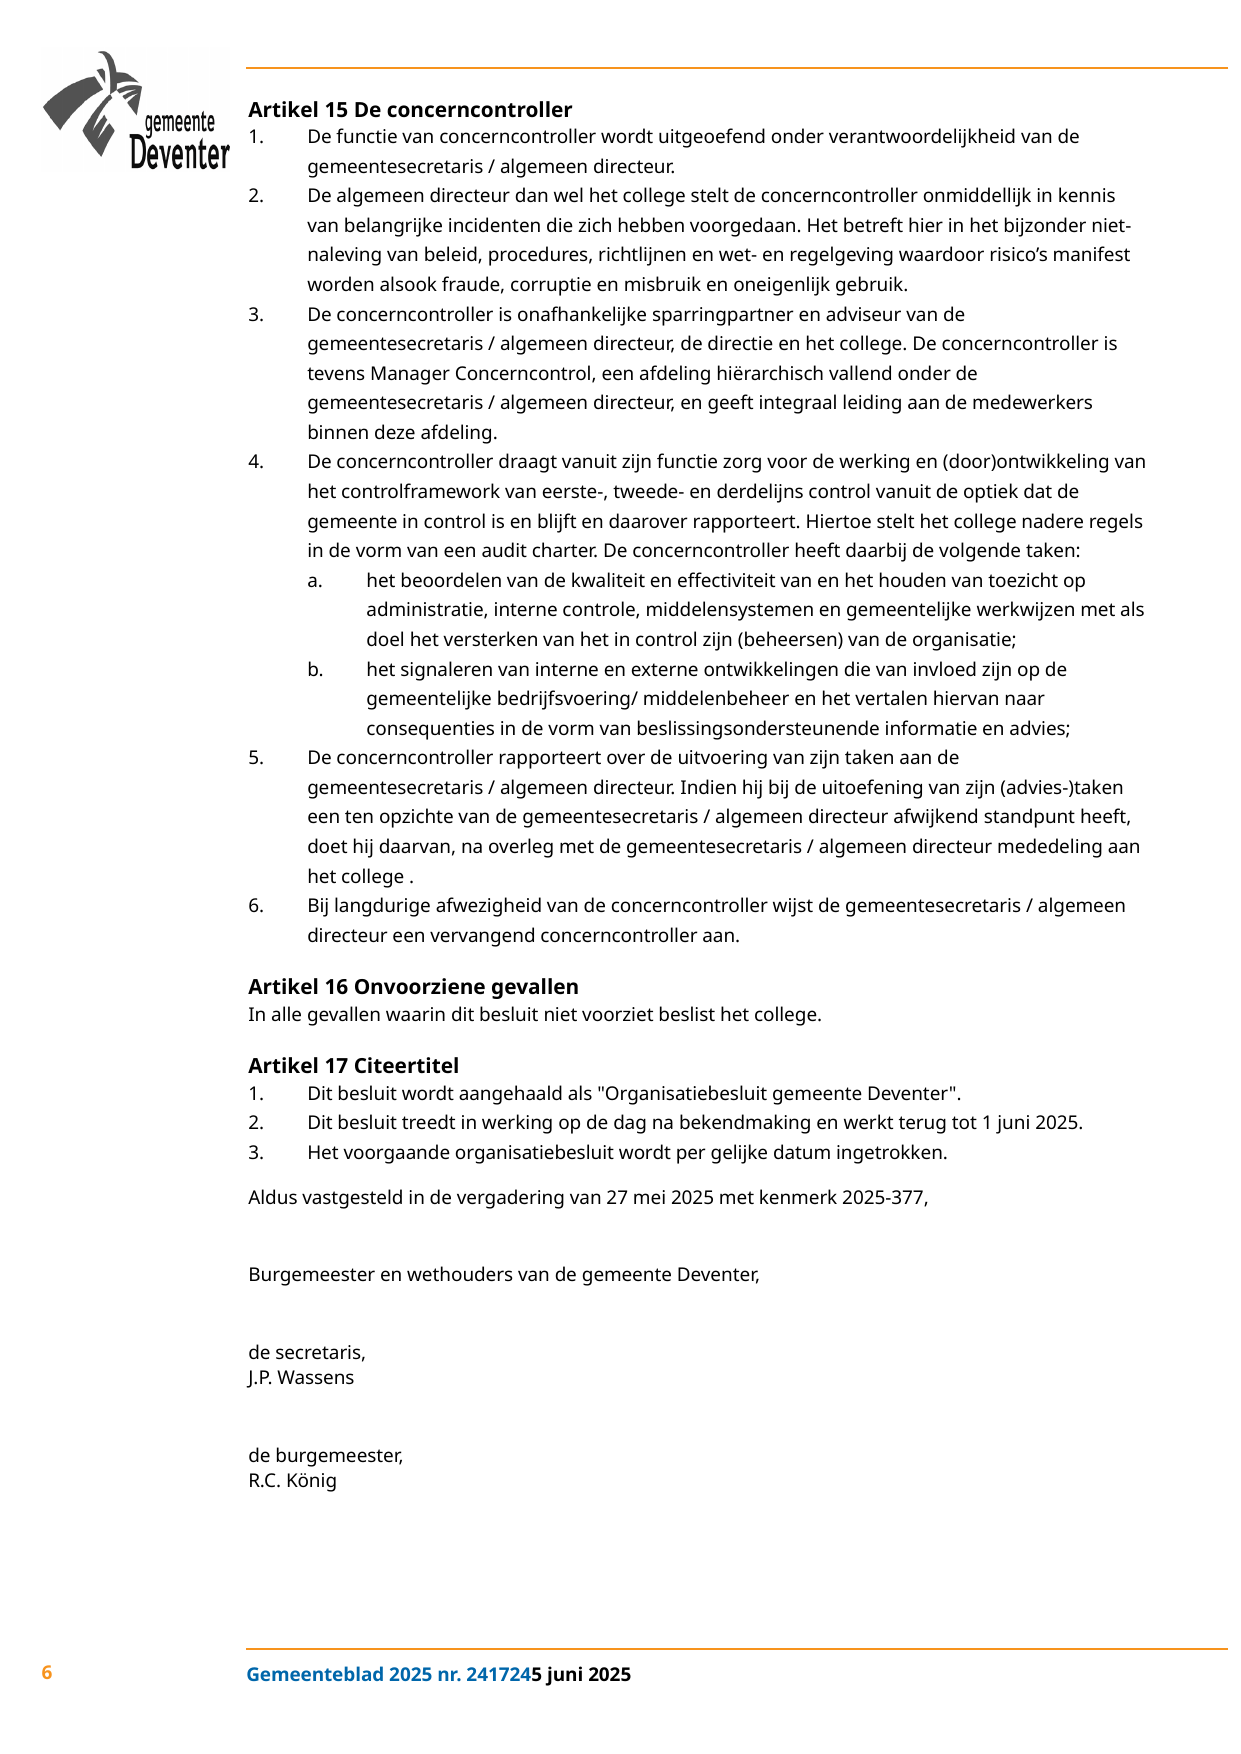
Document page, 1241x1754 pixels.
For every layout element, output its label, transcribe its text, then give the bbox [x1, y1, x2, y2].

text Artikel 16 Onvoorziene gevallen [248, 972, 1152, 1001]
text Aldus vastgesteld in de vergadering van 27 mei 2025 met kenmerk 2025-377, [248, 1184, 1152, 1210]
picture [41, 47, 231, 172]
text J.P. Wassens [248, 1364, 1152, 1390]
text Artikel 15 De concerncontroller [248, 95, 1152, 123]
list het beoordelen van de kwaliteit en effectiviteit van en het houden van toezicht op administratie, interne controle, middelensystemen en gemeentelijke werkwijzen met als doel het versterken van het in control zijn (beheersen) van de organisatie; [307, 567, 1152, 652]
list Dit besluit wordt aangehaald als "Organisatiebesluit gemeente Deventer". [248, 1080, 1152, 1105]
text In alle gevallen waarin dit besluit niet voorziet beslist het college. [248, 1001, 1152, 1027]
text Artikel 17 Citeertitel [248, 1051, 1152, 1080]
text de burgemeester, [248, 1442, 1152, 1467]
list De functie van concerncontroller wordt uitgeoefend onder verantwoordelijkheid van de gemeentesecretaris / algemeen directeur. [248, 123, 1152, 178]
text Burgemeester en wethouders van de gemeente Deventer, [248, 1262, 1152, 1287]
text de secretaris, [248, 1339, 1152, 1364]
list het signaleren van interne en externe ontwikkelingen die van invloed zijn op de gemeentelijke bedrijfsvoering/ middelenbeheer en het vertalen hiervan naar consequenties in de vorm van beslissingsondersteunende informatie en advies; [307, 656, 1152, 741]
text R.C. König [248, 1467, 1152, 1493]
list Het voorgaande organisatiebesluit wordt per gelijke datum ingetrokken. [248, 1139, 1152, 1164]
list De concerncontroller is onafhankelijke sparringpartner en adviseur van de gemeentesecretaris / algemeen directeur, de directie en het college. De concerncontroller is tevens Manager Concerncontrol, een afdeling hiërarchisch vallend onder de gemeentesecretaris / algemeen directeur, en geeft integraal leiding aan de medewerkers binnen deze afdeling. [248, 301, 1152, 445]
list De concerncontroller rapporteert over de uitvoering van zijn taken aan de gemeentesecretaris / algemeen directeur. Indien hij bij de uitoefening van zijn (advies-)taken een ten opzichte van de gemeentesecretaris / algemeen directeur afwijkend standpunt heeft, doet hij daarvan, na overleg met de gemeentesecretaris / algemeen directeur mededeling aan het college . [248, 744, 1152, 888]
list De concerncontroller draagt vanuit zijn functie zorg voor de werking en (door)ontwikkeling van het controlframework van eerste-, tweede- en derdelijns control vanuit de optiek dat de gemeente in control is en blijft en daarover rapporteert. Hiertoe stelt het college nadere regels in de vorm van een audit charter. De concerncontroller heeft daarbij de volgende taken: [248, 449, 1152, 563]
list De algemeen directeur dan wel het college stelt de concerncontroller onmiddellijk in kennis van belangrijke incidenten die zich hebben voorgedaan. Het betreft hier in het bijzonder niet-naleving van beleid, procedures, richtlijnen en wet- en regelgeving waardoor risico’s manifest worden alsook fraude, corruptie en misbruik en oneigenlijk gebruik. [248, 182, 1152, 297]
list Bij langdurige afwezigheid van de concerncontroller wijst de gemeentesecretaris / algemeen directeur een vervangend concerncontroller aan. [248, 892, 1152, 948]
list Dit besluit treedt in werking op de dag na bekendmaking en werkt terug tot 1 juni 2025. [248, 1109, 1152, 1135]
